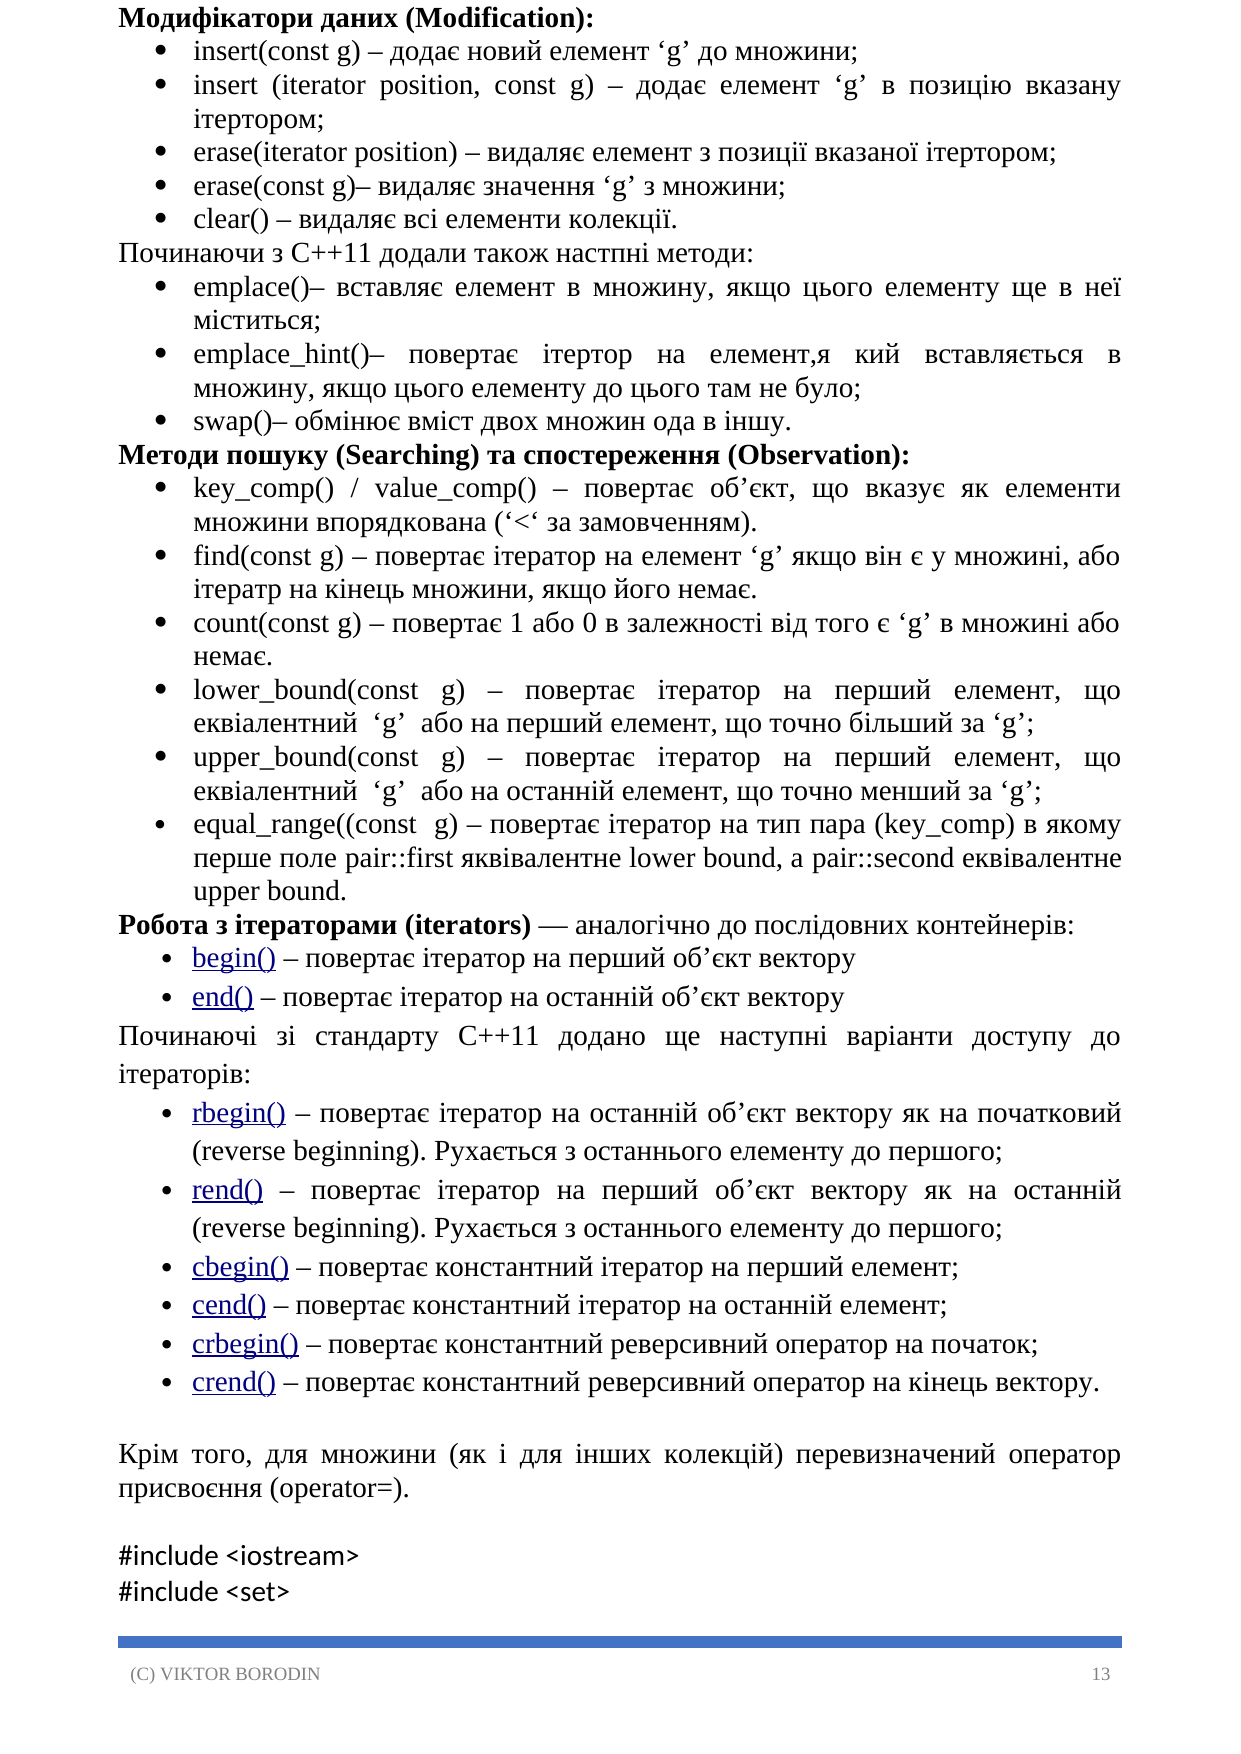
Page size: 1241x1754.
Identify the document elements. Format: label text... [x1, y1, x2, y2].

list emplace_hint()– повертає ітертор на елемент,я кий вставляється в множину, якщо цього елементу до цього там не було; [156, 336, 1122, 403]
list erase(const g)– видаляє значення ‘g’ з множини; [156, 168, 1122, 202]
text #include <set> [118, 1573, 1122, 1608]
text Починаючі зі стандарту С++11 додано ще наступні варіанти доступу до ітераторів: [118, 1018, 1122, 1090]
list insert(const g) – додає новий елемент ‘g’ до множини; [156, 33, 1122, 67]
text Крім того, для множини (як і для інших колекцій) перевизначений оператор присвоєння (operator=). [118, 1437, 1122, 1504]
list end() – повертає ітератор на останній об’єкт вектору [162, 979, 1122, 1013]
text #include <iostream> [118, 1537, 1122, 1573]
list rend() – повертає ітератор на перший об’єкт вектору як на останній (reverse beginning). Рухається з останнього елементу до першого; [162, 1172, 1122, 1244]
list find(const g) – повертає ітератор на елемент ‘g’ якщо він є у множині, або ітератр на кінець множини, якщо його немає. [156, 538, 1122, 605]
list count(const g) – повертає 1 або 0 в залежності від того є ‘g’ в множині або немає. [156, 605, 1122, 672]
text Методи пошуку (Searching) та спостереження (Observation): [118, 437, 1122, 470]
text Починаючи з C++11 додали також настпні методи: [118, 235, 1122, 269]
list key_comp() / value_comp() – повертає об’єкт, що вказує як елементи множини впорядкована (‘<‘ за замовченням). [156, 470, 1122, 538]
text Модифікатори даних (Modification): [118, 0, 1122, 33]
list crend() – повертає константний реверсивний оператор на кінець вектору. [162, 1364, 1122, 1398]
list rbegin() – повертає ітератор на останній об’єкт вектору як на початковий (reverse beginning). Рухається з останнього елементу до першого; [162, 1095, 1122, 1167]
list cend() – повертає константний ітератор на останній елемент; [162, 1287, 1122, 1321]
list equal_range((const g) – повертає ітератор на тип пара (key_comp) в якому перше поле pair::first яквівалентне lower bound, а pair::second еквівалентне upper bound. [156, 806, 1122, 907]
text Робота з ітераторами (iterators) — аналогічно до послідовних контейнерів: [118, 907, 1122, 941]
list upper_bound(const g) – повертає ітератор на перший елемент, що еквіалентний ‘g’ або на останній елемент, що точно менший за ‘g’; [156, 739, 1122, 806]
list insert (iterator position, const g) – додає елемент ‘g’ в позицію вказану ітертором; [156, 67, 1122, 134]
list begin() – повертає ітератор на перший об’єкт вектору [162, 941, 1122, 974]
list swap()– обмінює вміст двох множин ода в іншу. [156, 403, 1122, 437]
list cbegin() – повертає константний ітератор на перший елемент; [162, 1249, 1122, 1282]
list lower_bound(const g) – повертає ітератор на перший елемент, що еквіалентний ‘g’ або на перший елемент, що точно більший за ‘g’; [156, 672, 1122, 739]
list emplace()– вставляє елемент в множину, якщо цього елементу ще в неї міститься; [156, 269, 1122, 336]
list clear() – видаляє всі елементи колекції. [156, 202, 1122, 235]
list crbegin() – повертає константний реверсивний оператор на початок; [162, 1326, 1122, 1359]
list erase(iterator position) – видаляє елемент з позиції вказаної ітертором; [156, 134, 1122, 168]
